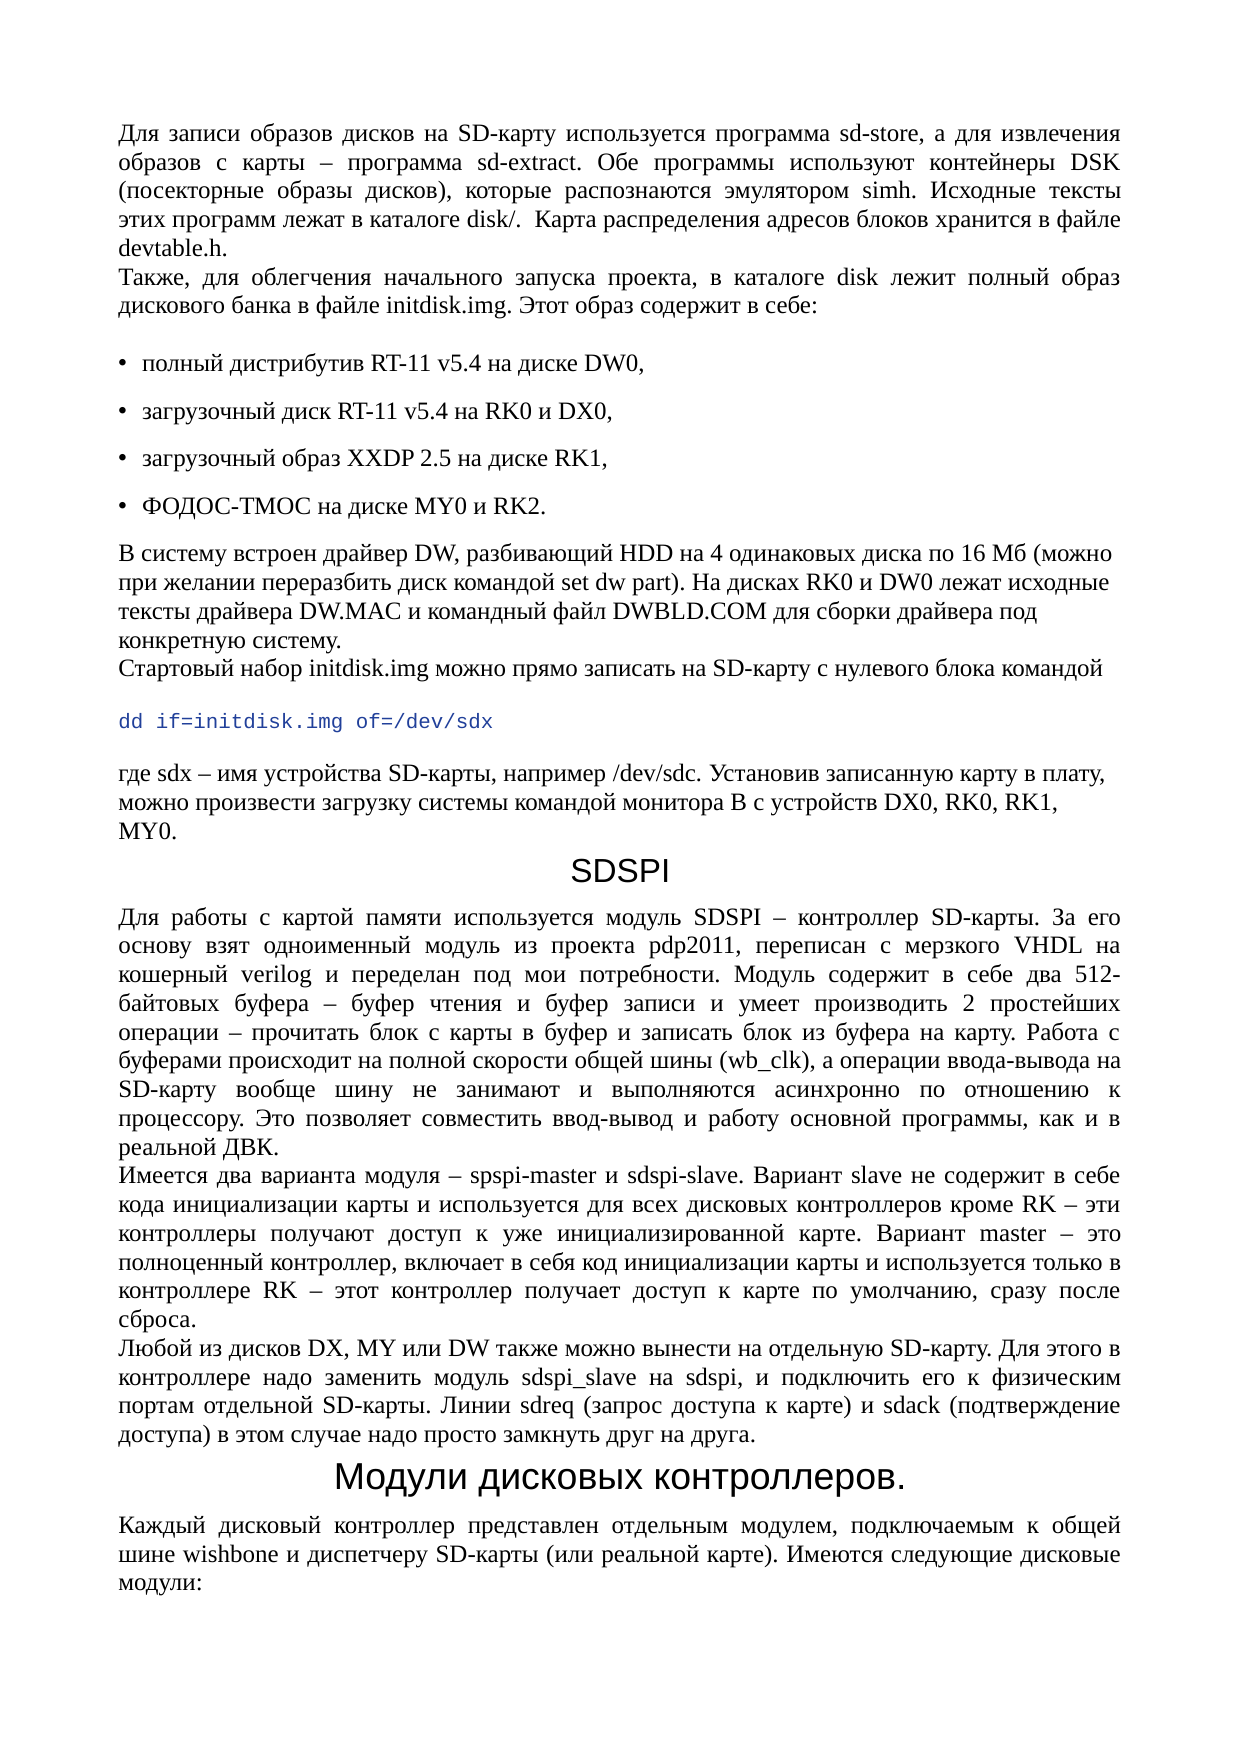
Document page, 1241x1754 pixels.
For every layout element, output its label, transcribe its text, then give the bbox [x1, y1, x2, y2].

text где sdx – имя устройства SD-карты, например /dev/sdc. Установив записанную карту в плату, можно произвести загрузку системы командой монитора B с устройств DX0, RK0, RK1, MY0. [118, 758, 1122, 844]
text Для работы с картой памяти используется модуль SDSPI – контроллер SD-карты. За его основу взят одноименный модуль из проекта pdp2011, переписан с мерзкого VHDL на кошерный verilog и переделан под мои потребности. Модуль содержит в себе два 512-байтовых буфера – буфер чтения и буфер записи и умеет производить 2 простейших операции – прочитать блок с карты в буфер и записать блок из буфера на карту. Работа с буферами происходит на полной скорости общей шины (wb_clk), а операции ввода-вывода на SD-карту вообще шину не занимают и выполняются асинхронно по отношению к процессору. Это позволяет совместить ввод-вывод и работу основной программы, как и в реальной ДВК. [118, 902, 1122, 1161]
subtitle Модули дисковых контроллеров. [118, 1454, 1122, 1497]
list загрузочный диск RT-11 v5.4 на RK0 и DX0, [118, 396, 1122, 424]
text Любой из дисков DX, MY или DW также можно вынести на отдельную SD-карту. Для этого в контроллере надо заменить модуль sdspi_slave на sdspi, и подключить его к физическим портам отдельной SD-карты. Линии sdreq (запрос доступа к карте) и sdack (подтверждение доступа) в этом случае надо просто замкнуть друг на друга. [118, 1333, 1122, 1448]
text В систему встроен драйвер DW, разбивающий HDD на 4 одинаковых диска по 16 Мб (можно при желании переразбить диск командой set dw part). На дисках RK0 и DW0 лежат исходные тексты драйвера DW.MAC и командный файл DWBLD.COM для сборки драйвера под конкретную систему. [118, 538, 1122, 653]
text Для записи образов дисков на SD-карту используется программа sd-store, а для извлечения образов с карты – программа sd-extract. Обе программы используют контейнеры DSK (посекторные образы дисков), которые распознаются эмулятором simh. Исходные тексты этих программ лежат в каталоге disk/. Карта распределения адресов блоков хранится в файле devtable.h. [118, 118, 1122, 262]
text Каждый дисковый контроллер представлен отдельным модулем, подключаемым к общей шине wishbone и диспетчеру SD-карты (или реальной карте). Имеются следующие дисковые модули: [118, 1510, 1122, 1596]
list полный дистрибутив RT-11 v5.4 на диске DW0, [118, 348, 1122, 377]
subtitle SDSPI [118, 851, 1122, 889]
text dd if=initdisk.img of=/dev/sdx [118, 711, 1122, 735]
text Также, для облегчения начального запуска проекта, в каталоге disk лежит полный образ дискового банка в файле initdisk.img. Этот образ содержит в себе: [118, 262, 1122, 319]
text Имеется два варианта модуля – spspi-master и sdspi-slave. Вариант slave не содержит в себе кода инициализации карты и используется для всех дисковых контроллеров кроме RK – эти контроллеры получают доступ к уже инициализированной карте. Вариант master – это полноценный контроллер, включает в себя код инициализации карты и используется только в контроллере RK – этот контроллер получает доступ к карте по умолчанию, сразу после сброса. [118, 1161, 1122, 1333]
list ФОДОС-ТМОС на диске MY0 и RK2. [118, 491, 1122, 520]
list загрузочный образ XXDP 2.5 на диске RK1, [118, 443, 1122, 472]
text Стартовый набор initdisk.img можно прямо записать на SD-карту с нулевого блока командой [118, 653, 1122, 682]
